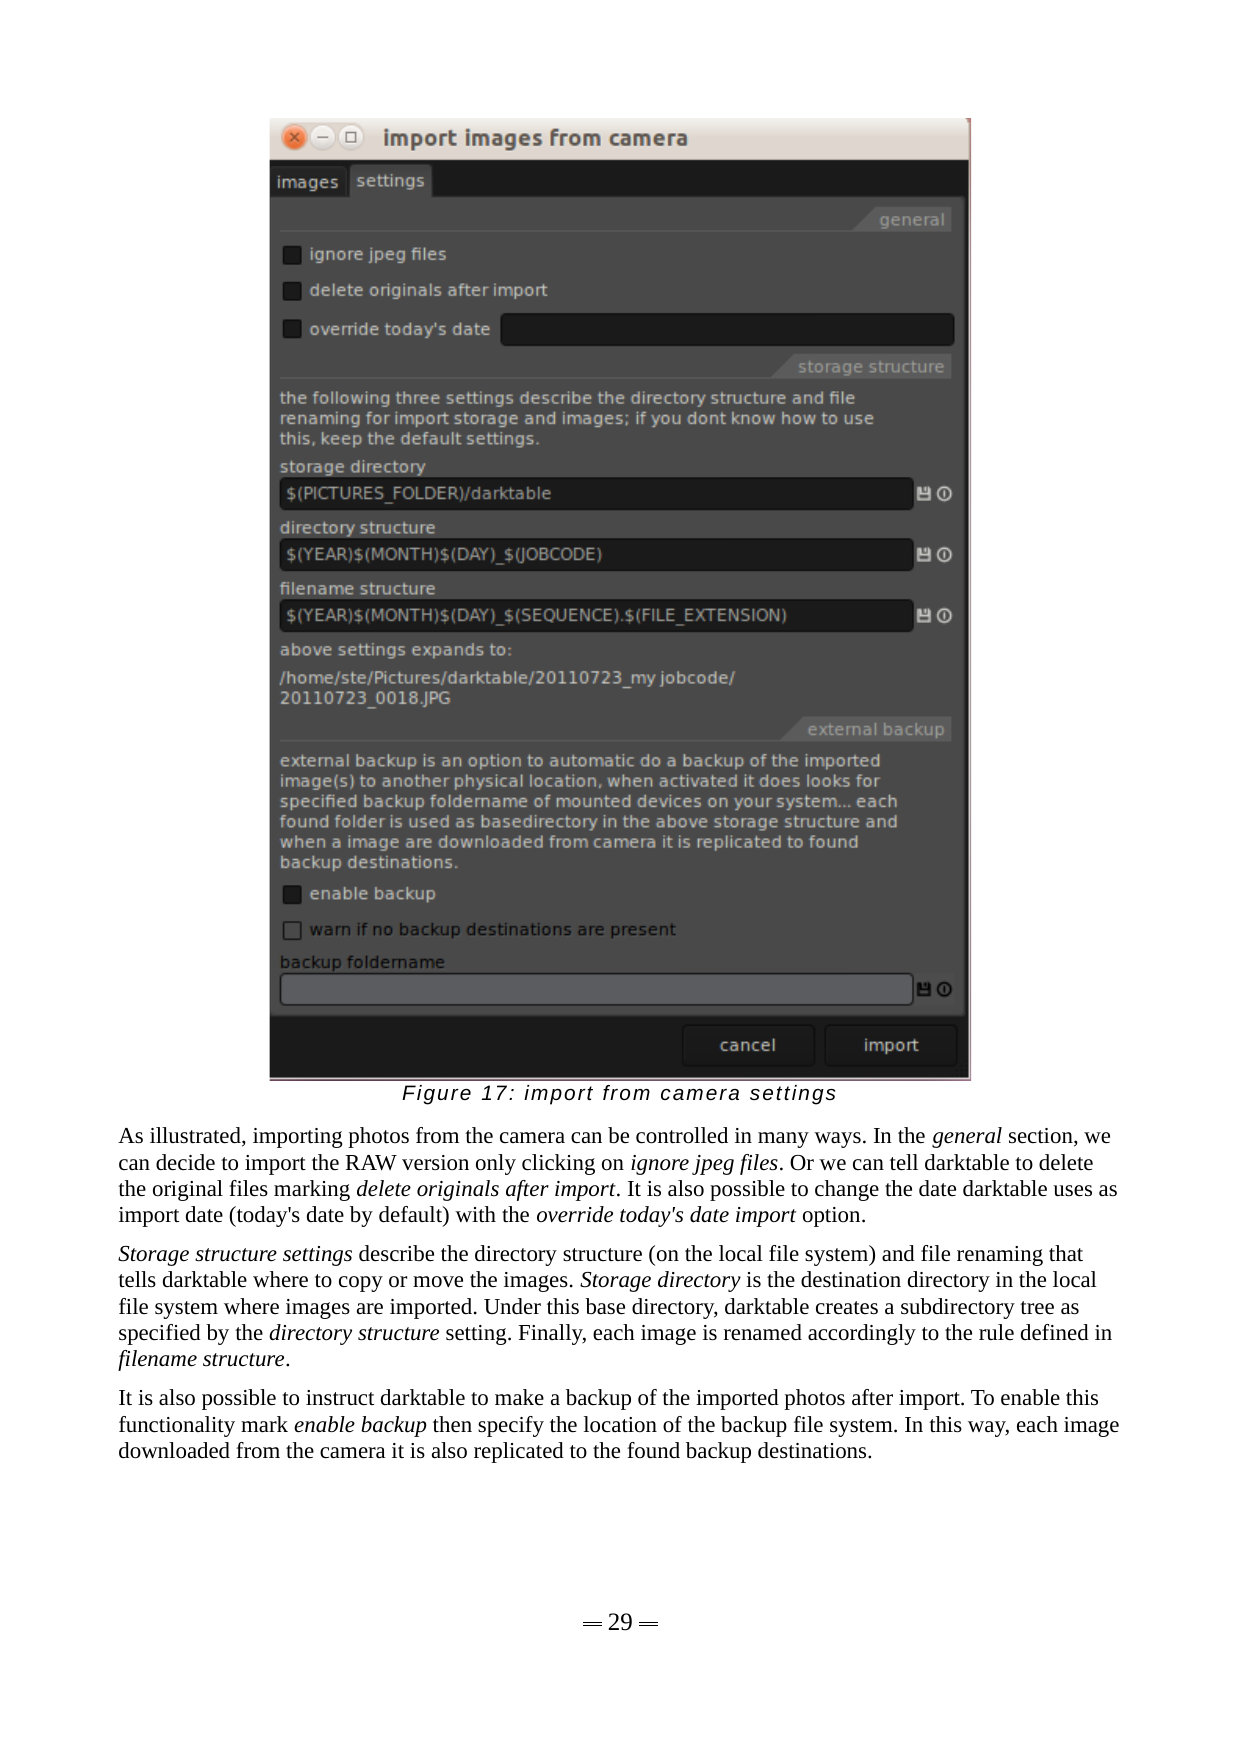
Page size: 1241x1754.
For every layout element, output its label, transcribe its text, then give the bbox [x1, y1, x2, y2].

text Storage structure settings describe the directory structure (on the local file system) and file renaming that tells darktable where to copy or move the images. Storage directory is the destination directory in the local file system where images are imported. Under this base directory, darktable creates a subdirectory tree as specified by the directory structure setting. Finally, each image is renamed accordingly to the rule defined in filename structure. [118, 1240, 1122, 1372]
text Figure 17: import from camera settings [269, 1081, 971, 1104]
text As illustrated, importing photos from the camera can be controlled in many ways. In the general section, we can decide to import the RAW version only clicking on ignore jpeg files. Or we can tell darktable to delete the original files marking delete originals after import. It is also possible to change the date darktable uses as import date (today's date by default) with the override today's date import option. [118, 1081, 1122, 1228]
picture [269, 118, 972, 1081]
text It is also possible to instruct darktable to make a backup of the imported photos after import. To enable this functionality mark enable backup then specify the location of the backup file system. In this way, each image downloaded from the camera it is also replicated to the found backup destinations. [118, 1384, 1122, 1463]
